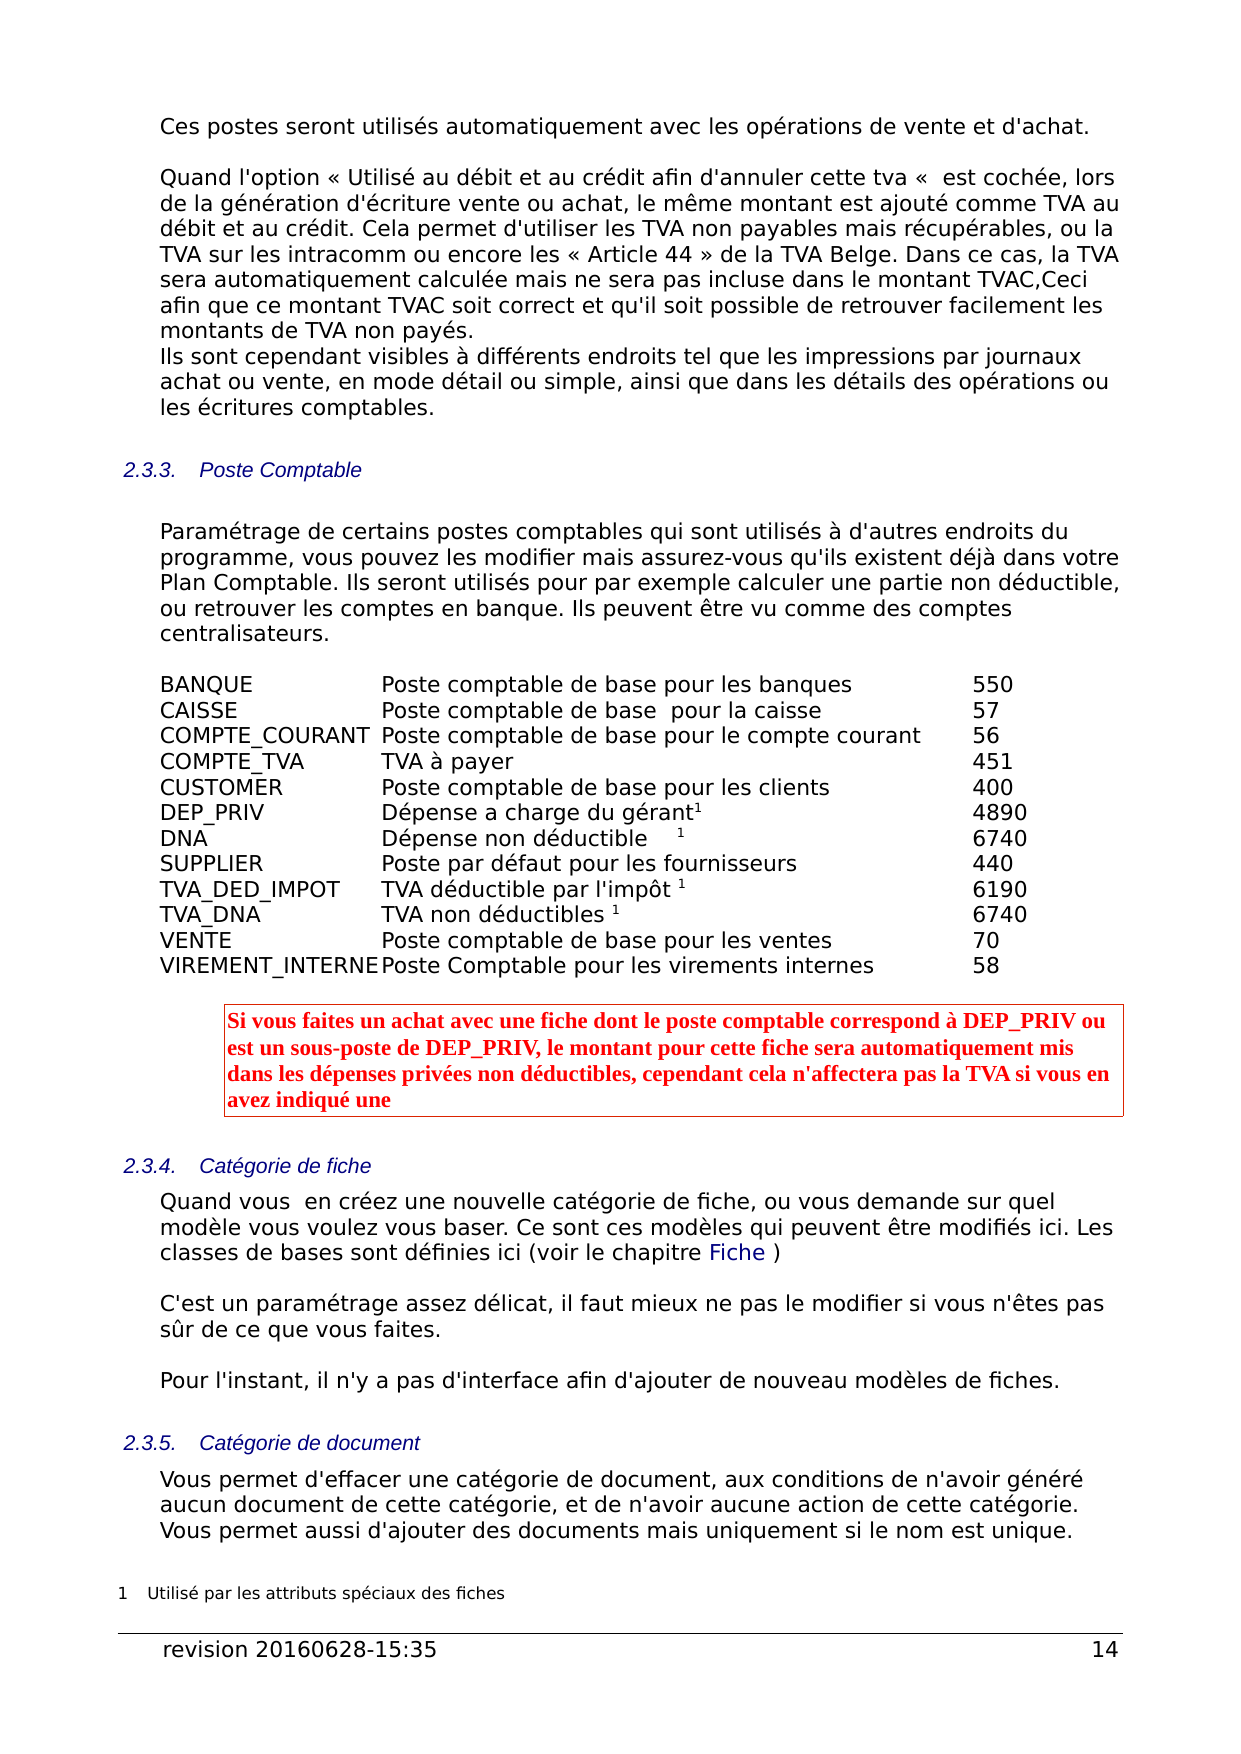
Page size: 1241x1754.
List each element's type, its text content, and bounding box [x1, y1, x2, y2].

text DEP_PRIV Dépense a charge du gérant 4890 [159, 800, 1123, 826]
text Ils sont cependant visibles à différents endroits tel que les impressions par journaux achat ou vente, en mode détail ou simple, ainsi que dans les détails des opérations ou les écritures comptables. [159, 344, 1123, 420]
text TVA_DNA TVA non déductibles 1 6740 [159, 902, 1123, 928]
subtitle Catégorie de fiche [117, 1153, 1123, 1177]
text C'est un paramétrage assez délicat, il faut mieux ne pas le modifier si vous n'êtes pas sûr de ce que vous faites. [159, 1291, 1123, 1342]
text Ces postes seront utilisés automatiquement avec les opérations de vente et d'achat. [159, 114, 1123, 139]
text CUSTOMER Poste comptable de base pour les clients 400 [159, 774, 1123, 800]
text BANQUE Poste comptable de base pour les banques 550 [159, 672, 1123, 698]
text VIREMENT_INTERNE Poste Comptable pour les virements internes 58 [159, 953, 1123, 979]
text Si vous faites un achat avec une fiche dont le poste comptable correspond à DEP_PRIV ou est un sous-poste de DEP_PRIV, le montant pour cette fiche sera automatiquement mis dans les dépenses privées non déductibles, cependant cela n'affectera pas la TVA si vous en avez indiqué une [225, 1005, 1123, 1116]
text DNA Dépense non déductible 1 6740 [159, 826, 1123, 851]
text Vous permet aussi d'ajouter des documents mais uniquement si le nom est unique. [159, 1518, 1123, 1543]
text Vous permet d'effacer une catégorie de document, aux conditions de n'avoir généré aucun document de cette catégorie, et de n'avoir aucune action de cette catégorie. [159, 1467, 1123, 1518]
text Quand l'option « Utilisé au débit et au crédit afin d'annuler cette tva « est cochée, lors de la génération d'écriture vente ou achat, le même montant est ajouté comme TVA au débit et au crédit. Cela permet d'utiliser les TVA non payables mais récupérables, ou la TVA sur les intracomm ou encore les « Article 44 » de la TVA Belge. Dans ce cas, la TVA sera automatiquement calculée mais ne sera pas incluse dans le montant TVAC,Ceci afin que ce montant TVAC soit correct et qu'il soit possible de retrouver facilement les montants de TVA non payés. [159, 165, 1123, 344]
text Paramétrage de certains postes comptables qui sont utilisés à d'autres endroits du programme, vous pouvez les modifier mais assurez-vous qu'ils existent déjà dans votre Plan Comptable. Ils seront utilisés pour par exemple calculer une partie non déductible, ou retrouver les comptes en banque. Ils peuvent être vu comme des comptes centralisateurs. [159, 519, 1123, 647]
subtitle Poste Comptable [117, 458, 1123, 482]
text Utilisé par les attributs spéciaux des fiches [117, 1584, 1123, 1603]
subtitle Catégorie de document [117, 1431, 1123, 1455]
text COMPTE_TVA TVA à payer 451 [159, 749, 1123, 774]
text CAISSE Poste comptable de base pour la caisse 57 [159, 698, 1123, 723]
text COMPTE_COURANT Poste comptable de base pour le compte courant 56 [159, 723, 1123, 749]
text Quand vous en créez une nouvelle catégorie de fiche, ou vous demande sur quel modèle vous voulez vous baser. Ce sont ces modèles qui peuvent être modifiés ici. Les classes de bases sont définies ici (voir le chapitre Fiche ) [159, 1189, 1123, 1266]
text VENTE Poste comptable de base pour les ventes 70 [159, 928, 1123, 953]
text SUPPLIER Poste par défaut pour les fournisseurs 440 [159, 851, 1123, 877]
text Pour l'instant, il n'y a pas d'interface afin d'ajouter de nouveau modèles de fiches. [159, 1368, 1123, 1393]
text TVA_DED_IMPOT TVA déductible par l'impôt 1 6190 [159, 877, 1123, 902]
